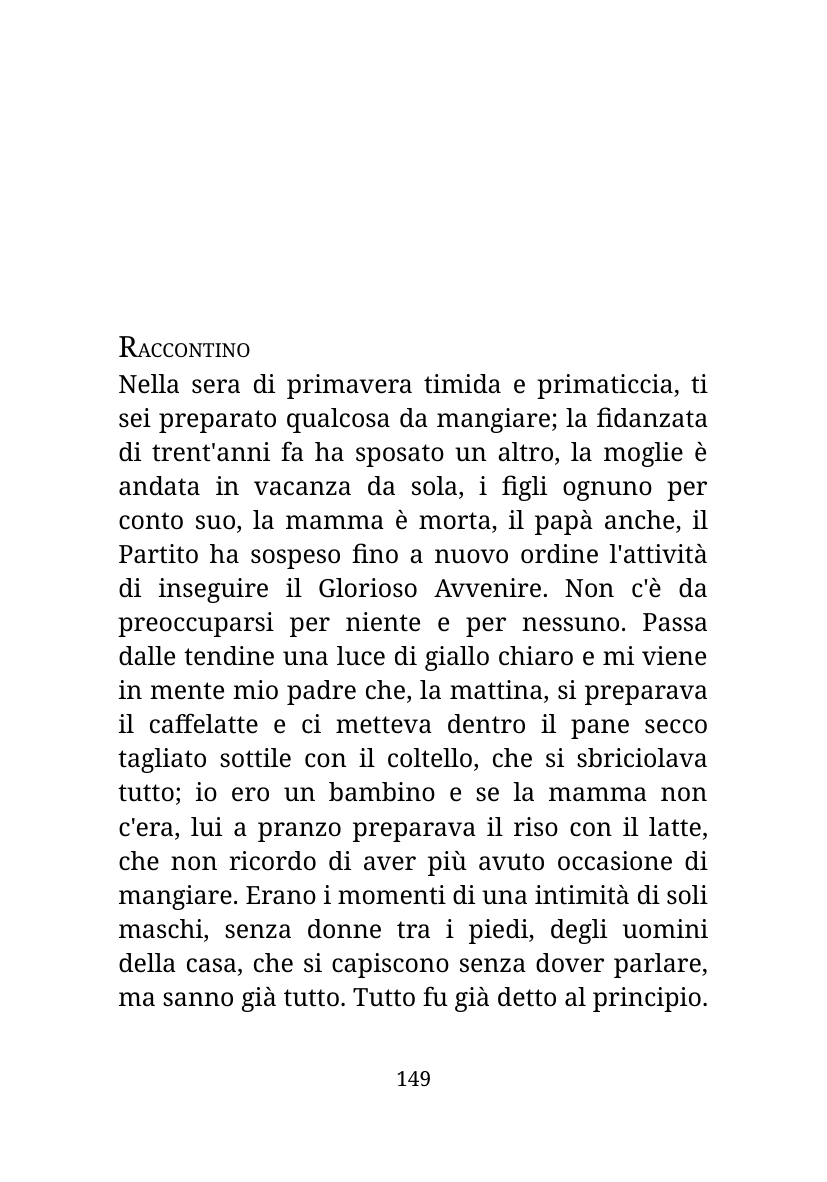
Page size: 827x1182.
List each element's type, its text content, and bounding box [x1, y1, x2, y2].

text Raccontino [118, 327, 709, 366]
text Nella sera di primavera timida e primaticcia, ti sei preparato qualcosa da mangiare; la fidanzata di trent'anni fa ha sposato un altro, la moglie è andata in vacanza da sola, i figli ognuno per conto suo, la mamma è morta, il papà anche, il Partito ha sospeso fino a nuovo ordine l'attività di inseguire il Glorioso Avvenire. Non c'è da preoccuparsi per niente e per nessuno. Passa dalle tendine una luce di giallo chiaro e mi viene in mente mio padre che, la mattina, si preparava il caffelatte e ci metteva dentro il pane secco tagliato sottile con il coltello, che si sbriciolava tutto; io ero un bambino e se la mamma non c'era, lui a pranzo preparava il riso con il latte, che non ricordo di aver più avuto occasione di mangiare. Erano i momenti di una intimità di soli maschi, senza donne tra i piedi, degli uomini della casa, che si capiscono senza dover parlare, ma sanno già tutto. Tutto fu già detto al principio. [118, 366, 709, 1013]
